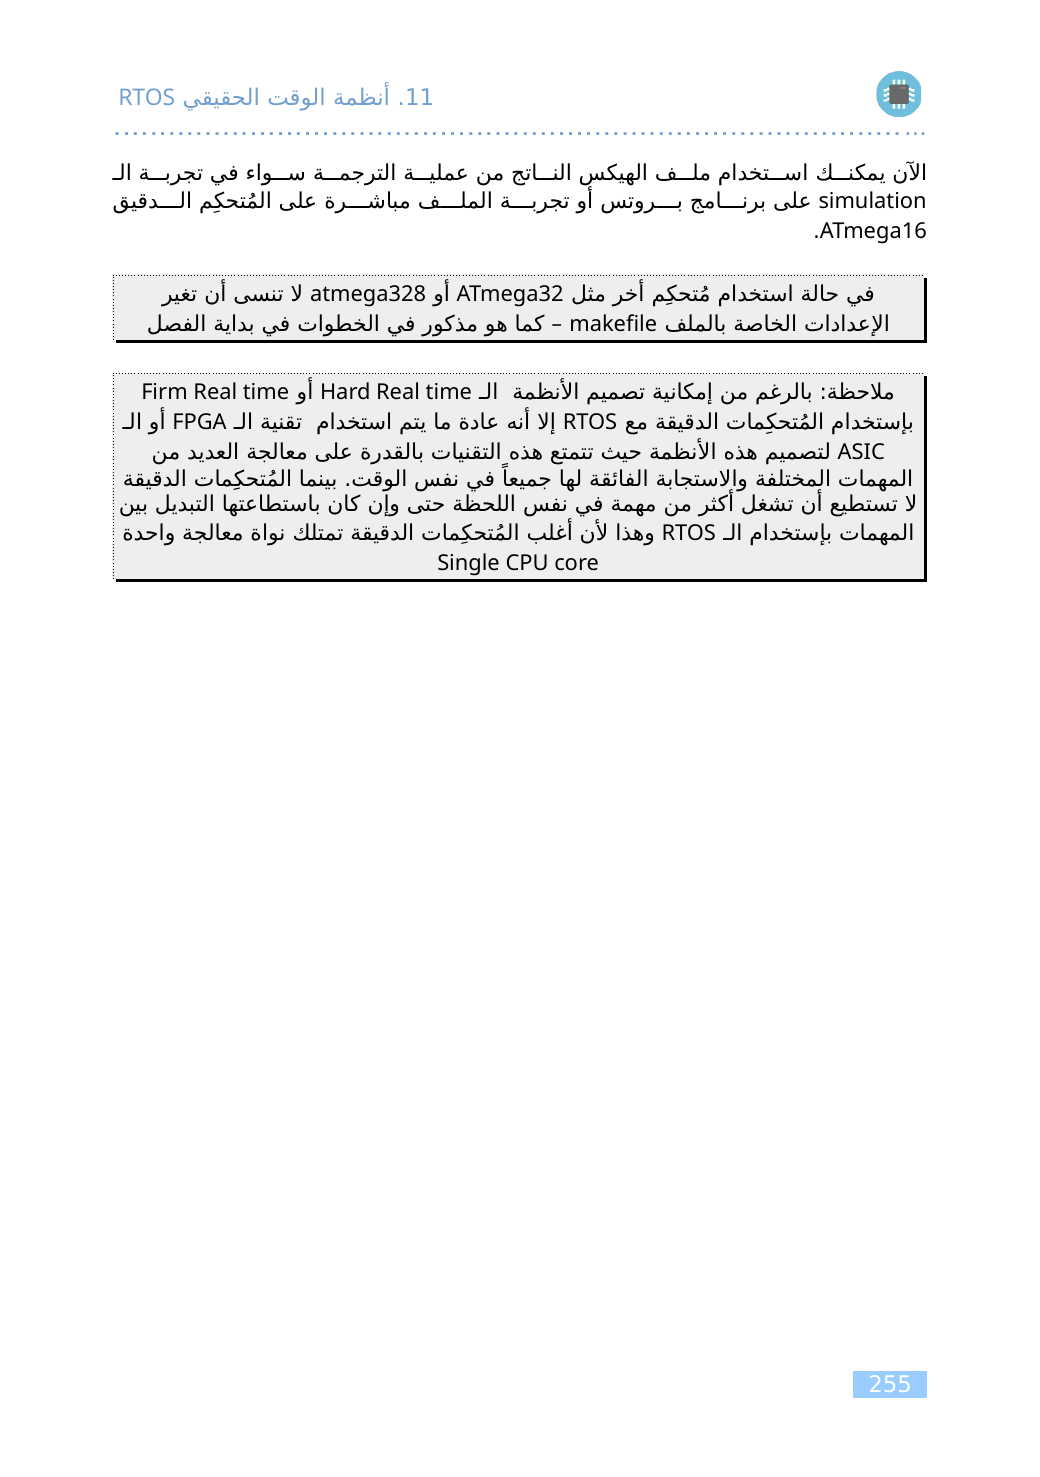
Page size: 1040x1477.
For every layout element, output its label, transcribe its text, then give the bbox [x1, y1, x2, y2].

text في حالة استخدام مُتحكِم أخر مثل ATmega32 أو atmega328 لا تنسى أن تغير اﻹعدادات الخاصة بالملف makefile – كما هو مذكور في الخطوات في بداية الفصل [112, 274, 924, 340]
text ملاحظة: بالرغم من إمكانية تصميم اﻷنظمة الـ Hard Real time أو Firm Real time بإستخدام المُتحكِمات الدقيقة مع RTOS إلا أنه عادة ما يتم استخدام تقنية الـ FPGA أو الـ ASIC لتصميم هذه اﻷنظمة حيث تتمتع هذه التقنيات بالقدرة على معالجة العديد من المهمات المختلفة والاستجابة الفائقة لها جميعاً في نفس الوقت. بينما المُتحكِمات الدقيقة لا تستطيع أن تشغل أكثر من مهمة في نفس اللحظة حتى وإن كان باستطاعتها التبديل بين المهمات بإستخدام الـ RTOS وهذا ﻷن أغلب المُتحكِمات الدقيقة تمتلك نواة معالجة واحدة Single CPU core [112, 373, 924, 579]
picture [876, 71, 922, 117]
text اﻵن يمكنك استخدام ملف الهيكس الناتج من عملية الترجمة سواء في تجربة الـ simulation على برنامج بروتس أو تجربة الملف مباشرة على المُتحكِم الدقيق ATmega16. [112, 160, 927, 245]
